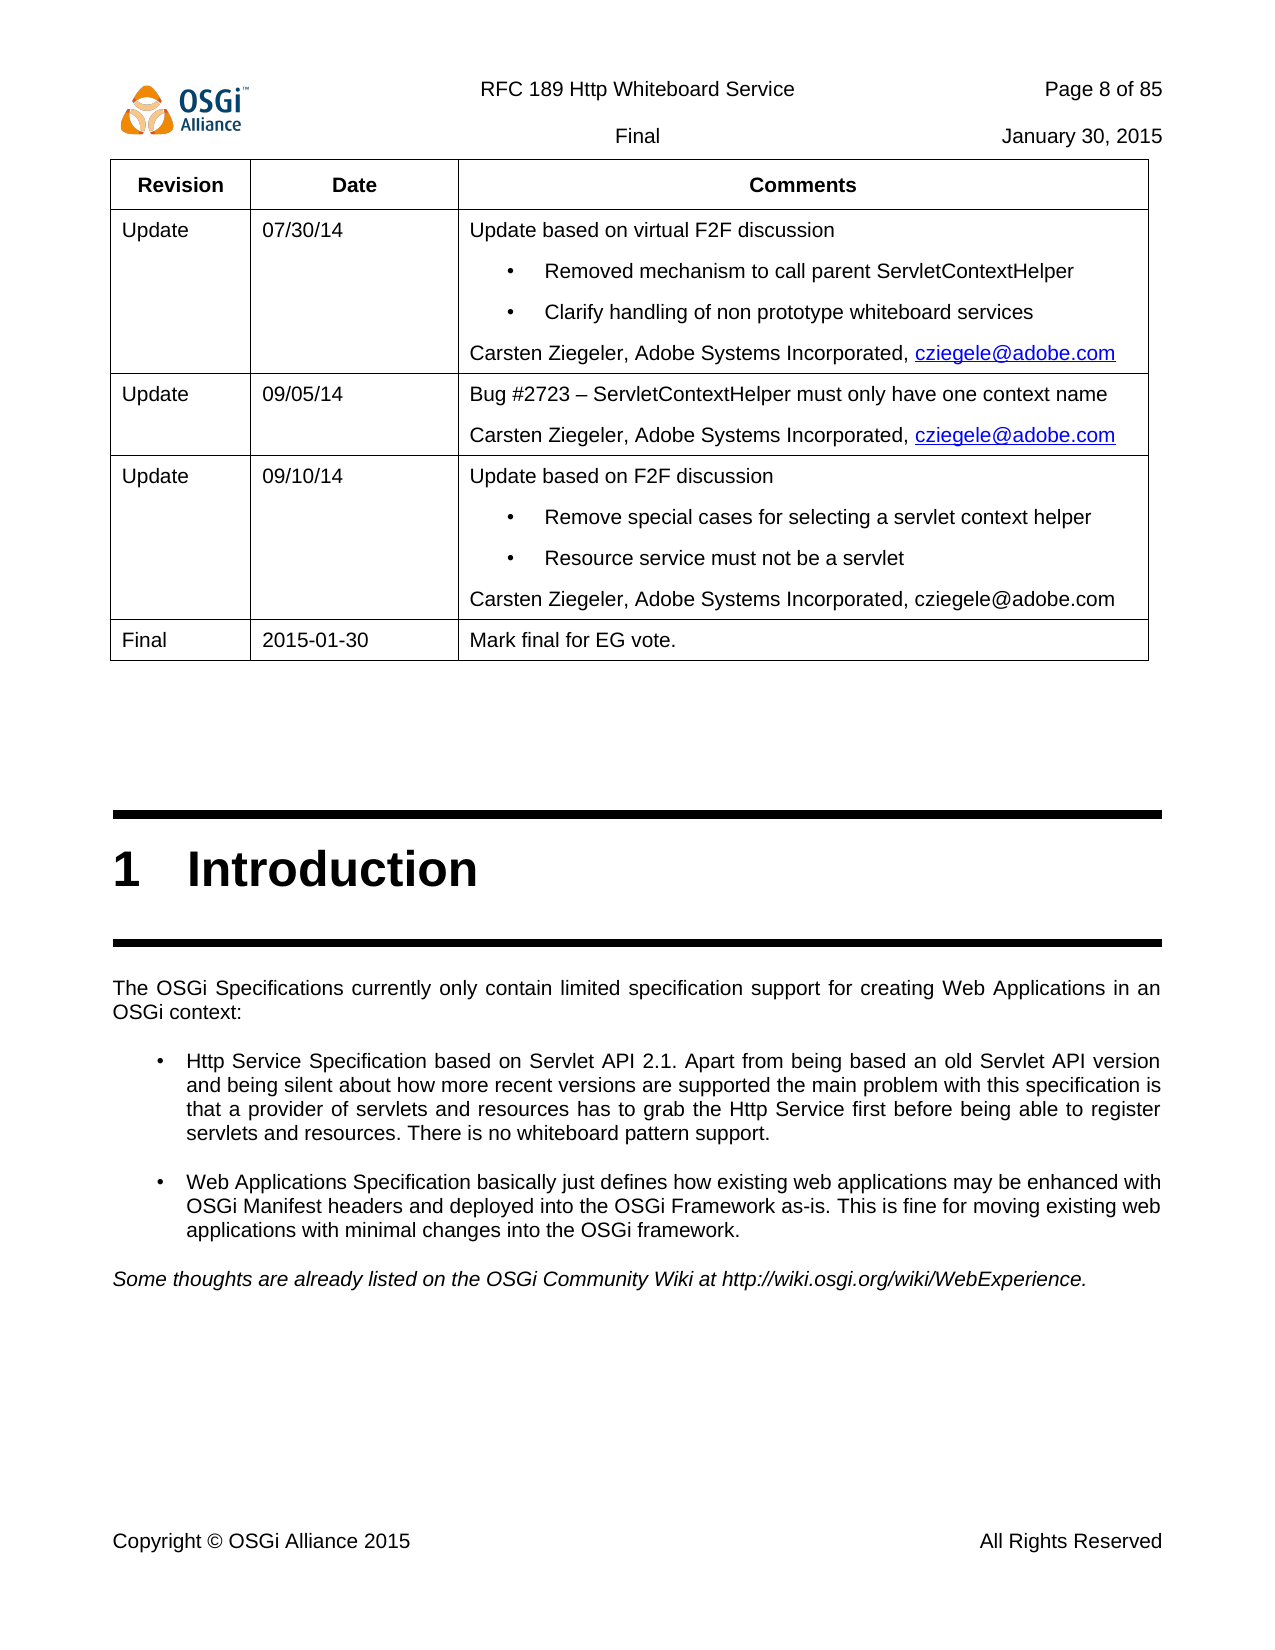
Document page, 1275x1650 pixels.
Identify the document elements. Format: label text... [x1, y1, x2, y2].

table_cell 07/30/14 [251, 210, 458, 373]
table_cell Update [111, 374, 250, 455]
list Web Applications Specification basically just defines how existing web applications may be enhanced with OSGi Manifest headers and deployed into the OSGi Framework as-is. This is fine for moving existing web applications with minimal changes into the OSGi framework. [157, 1170, 1162, 1242]
table_cell Update [111, 456, 250, 619]
table_cell Update based on F2F discussion Remove special cases for selecting a servlet context helper Resource service must not be a servlet Carsten Ziegeler, Adobe Systems Incorporated, cziegele@adobe.com [459, 456, 1148, 619]
table_cell Bug #2723 – ServletContextHelper must only have one context name Carsten Ziegeler, Adobe Systems Incorporated, cziegele@adobe.com [459, 374, 1148, 455]
table_header Revision [111, 160, 250, 209]
table_header Comments [459, 160, 1148, 209]
list Http Service Specification based on Servlet API 2.1. Apart from being based an old Servlet API version and being silent about how more recent versions are supported the main problem with this specification is that a provider of servlets and resources has to grab the Http Service first before being able to register servlets and resources. There is no whiteboard pattern support. [157, 1049, 1162, 1145]
table_header Date [251, 160, 458, 209]
table_cell 09/05/14 [251, 374, 458, 455]
table_cell 09/10/14 [251, 456, 458, 619]
text The OSGi Specifications currently only contain limited specification support for creating Web Applications in an OSGi context: [112, 976, 1162, 1024]
table_cell Update [111, 210, 250, 373]
text Some thoughts are already listed on the OSGi Community Wiki at http://wiki.osgi.org/wiki/WebExperience. [112, 1267, 1162, 1291]
table_cell Final [111, 620, 250, 660]
table_cell Update based on virtual F2F discussion Removed mechanism to call parent ServletContextHelper Clarify handling of non prototype whiteboard services Carsten Ziegeler, Adobe Systems Incorporated, cziegele@adobe.com [459, 210, 1148, 373]
table_cell 2015-01-30 [251, 620, 458, 660]
picture [113, 78, 257, 142]
table_cell Mark final for EG vote. [459, 620, 1148, 660]
subtitle Introduction [112, 811, 1162, 947]
